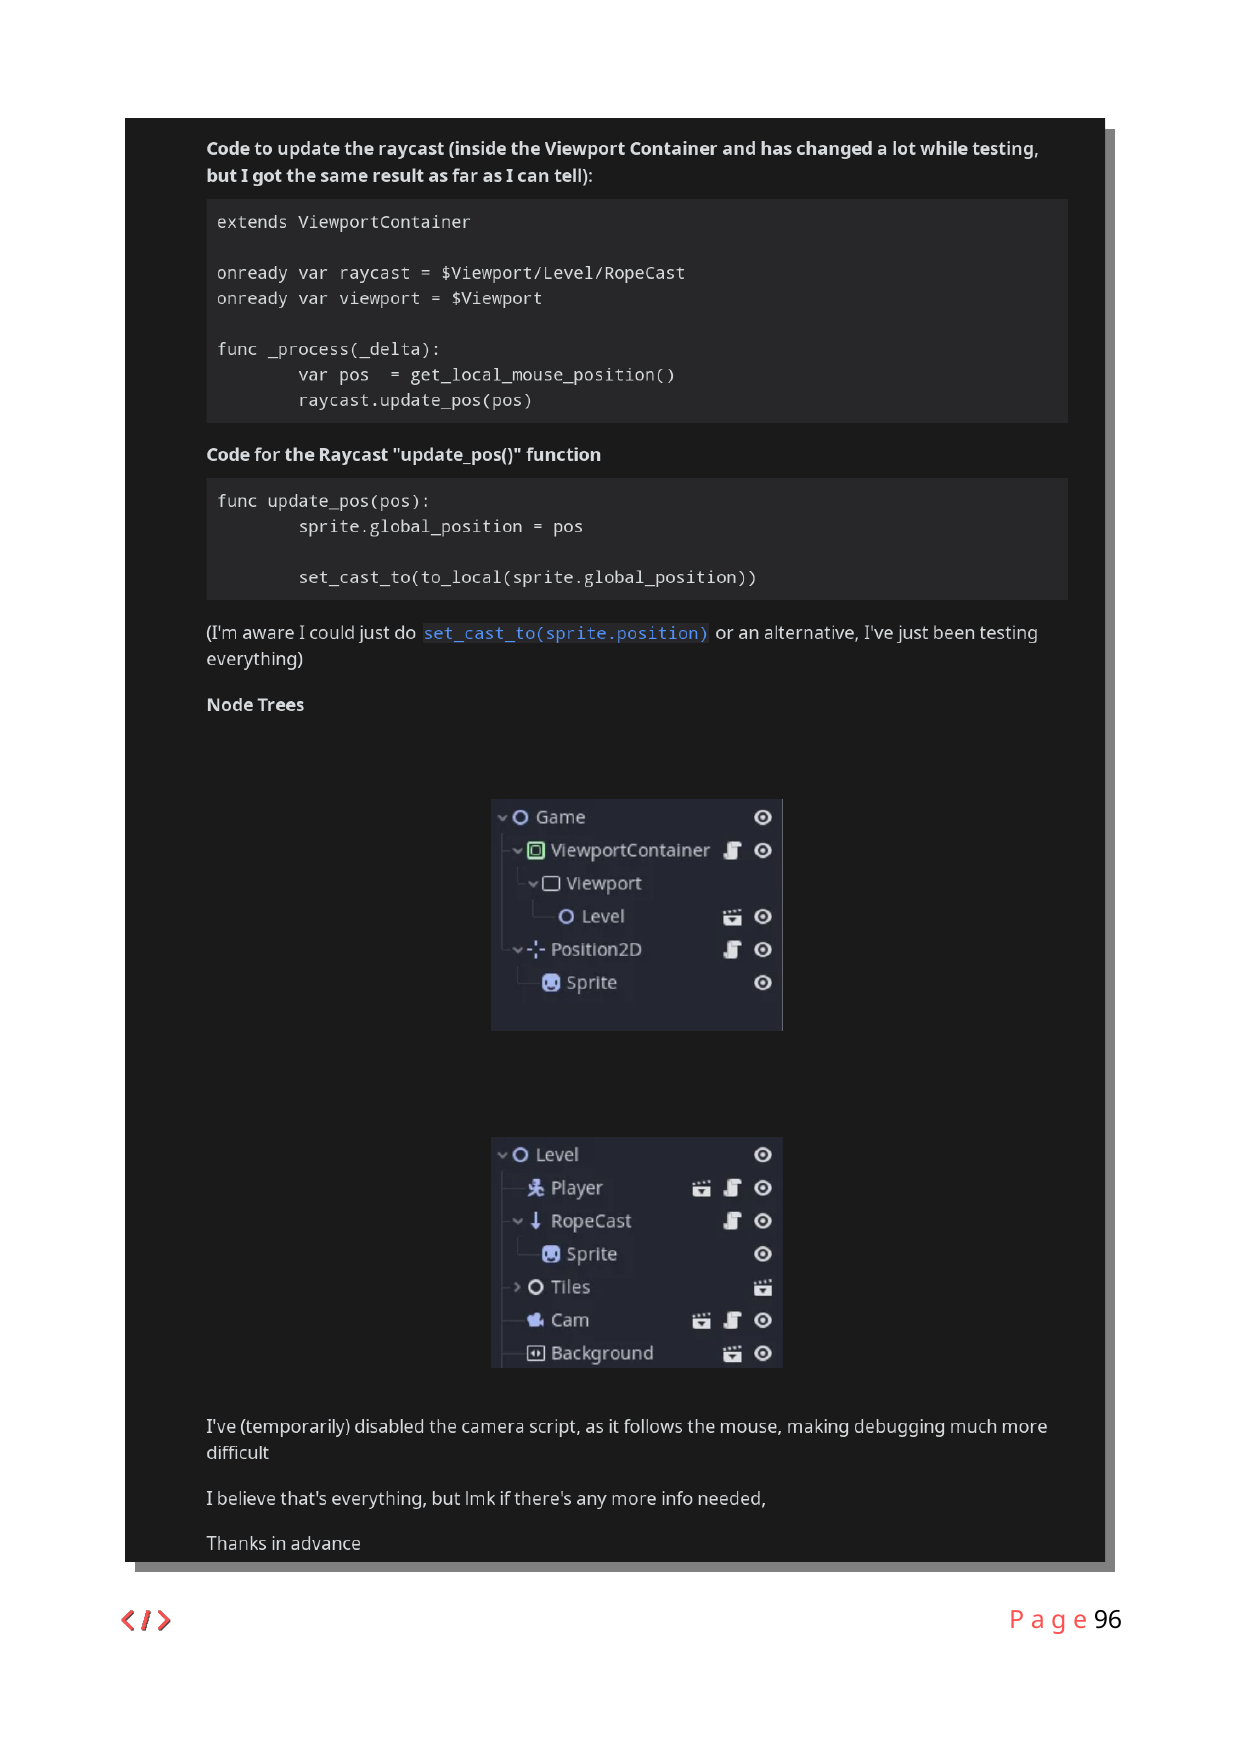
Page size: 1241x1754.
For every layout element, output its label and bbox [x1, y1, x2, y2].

picture [125, 404, 624, 588]
picture [116, 1591, 175, 1649]
